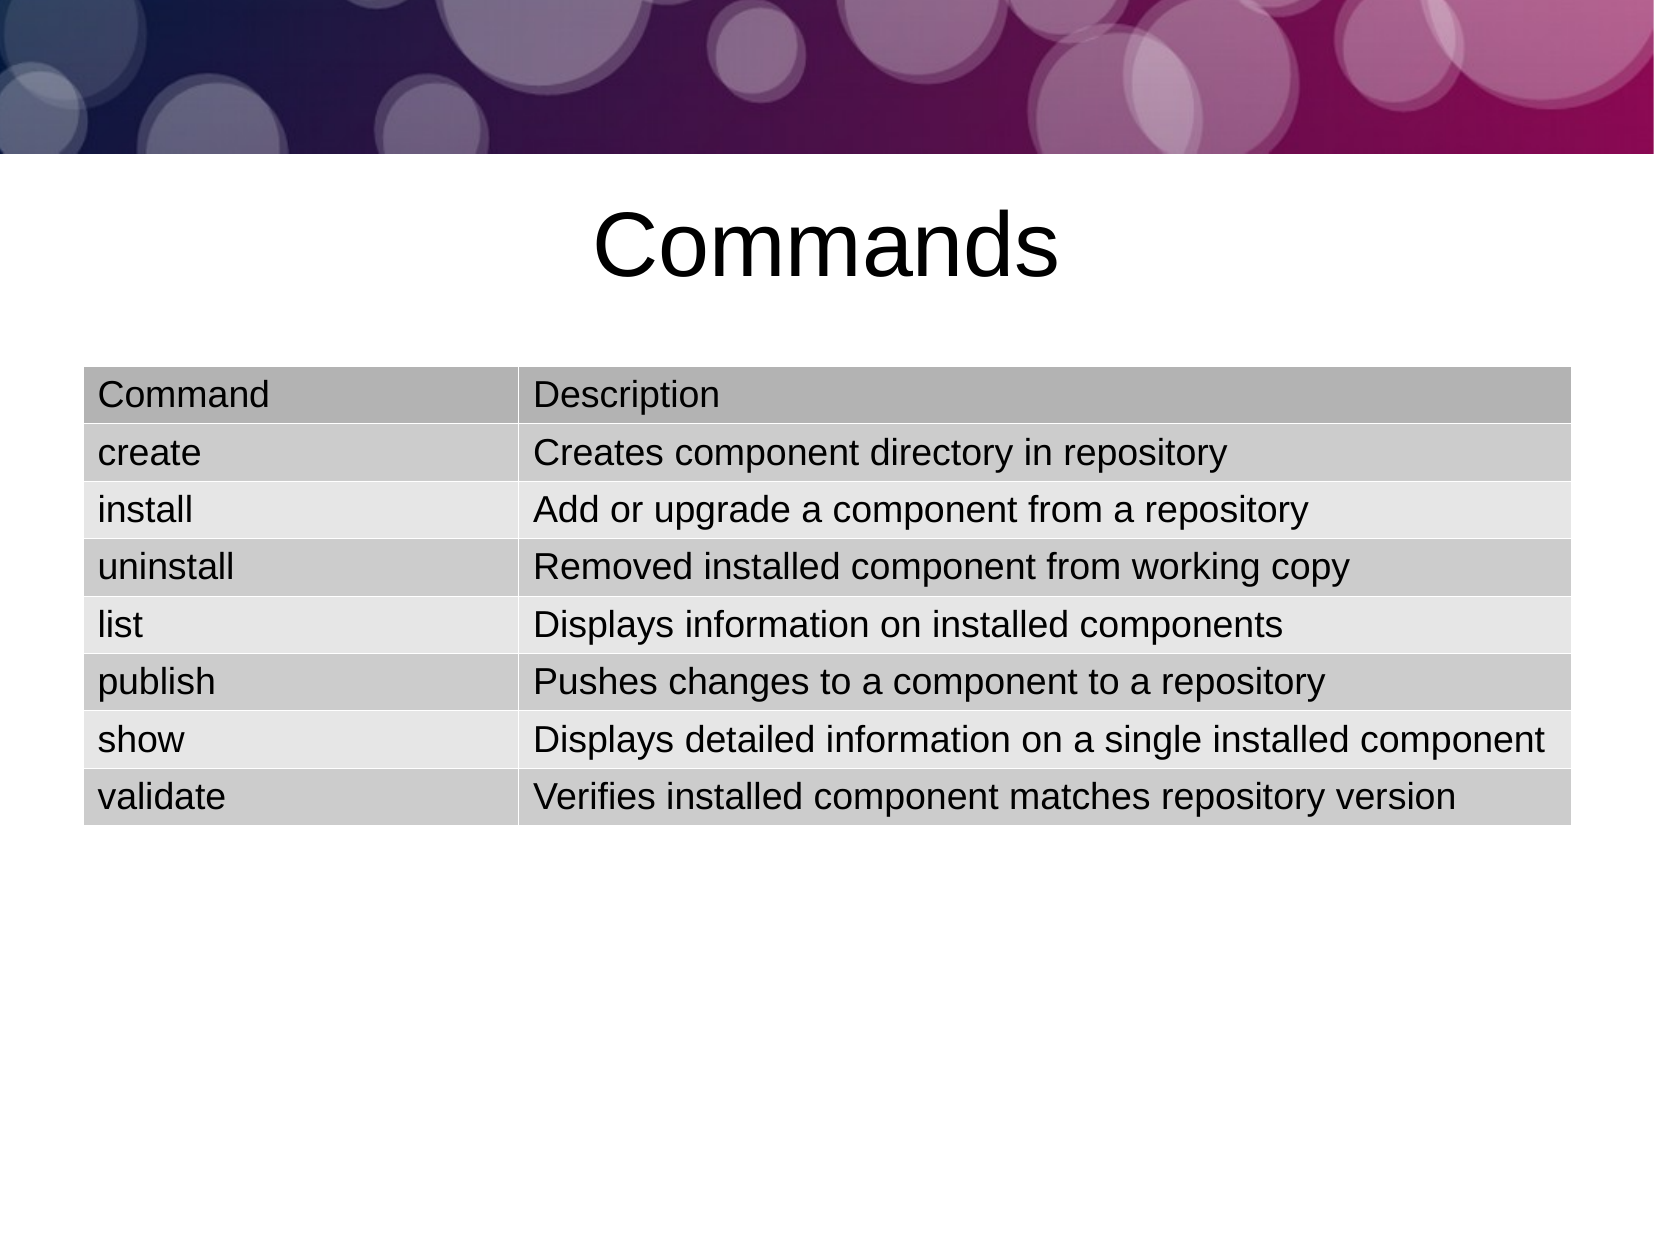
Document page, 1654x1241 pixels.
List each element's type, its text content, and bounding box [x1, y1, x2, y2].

table_cell publish [84, 654, 518, 710]
table_header Description [519, 367, 1571, 423]
table_cell show [84, 711, 518, 768]
table_cell Removed installed component from working copy [519, 539, 1571, 596]
table_cell Displays information on installed components [519, 597, 1571, 653]
table_cell uninstall [84, 539, 518, 596]
picture [0, 0, 1654, 154]
table_cell Add or upgrade a component from a repository [519, 482, 1571, 538]
table_cell Pushes changes to a component to a repository [519, 654, 1571, 710]
table_cell Displays detailed information on a single installed component [519, 711, 1571, 768]
title Commands [82, 159, 1571, 331]
table_cell Verifies installed component matches repository version [519, 769, 1571, 825]
table_cell list [84, 597, 518, 653]
table_cell Creates component directory in repository [519, 424, 1571, 481]
table_cell create [84, 424, 518, 481]
table_header Command [84, 367, 518, 423]
table_cell install [84, 482, 518, 538]
table_cell validate [84, 769, 518, 825]
